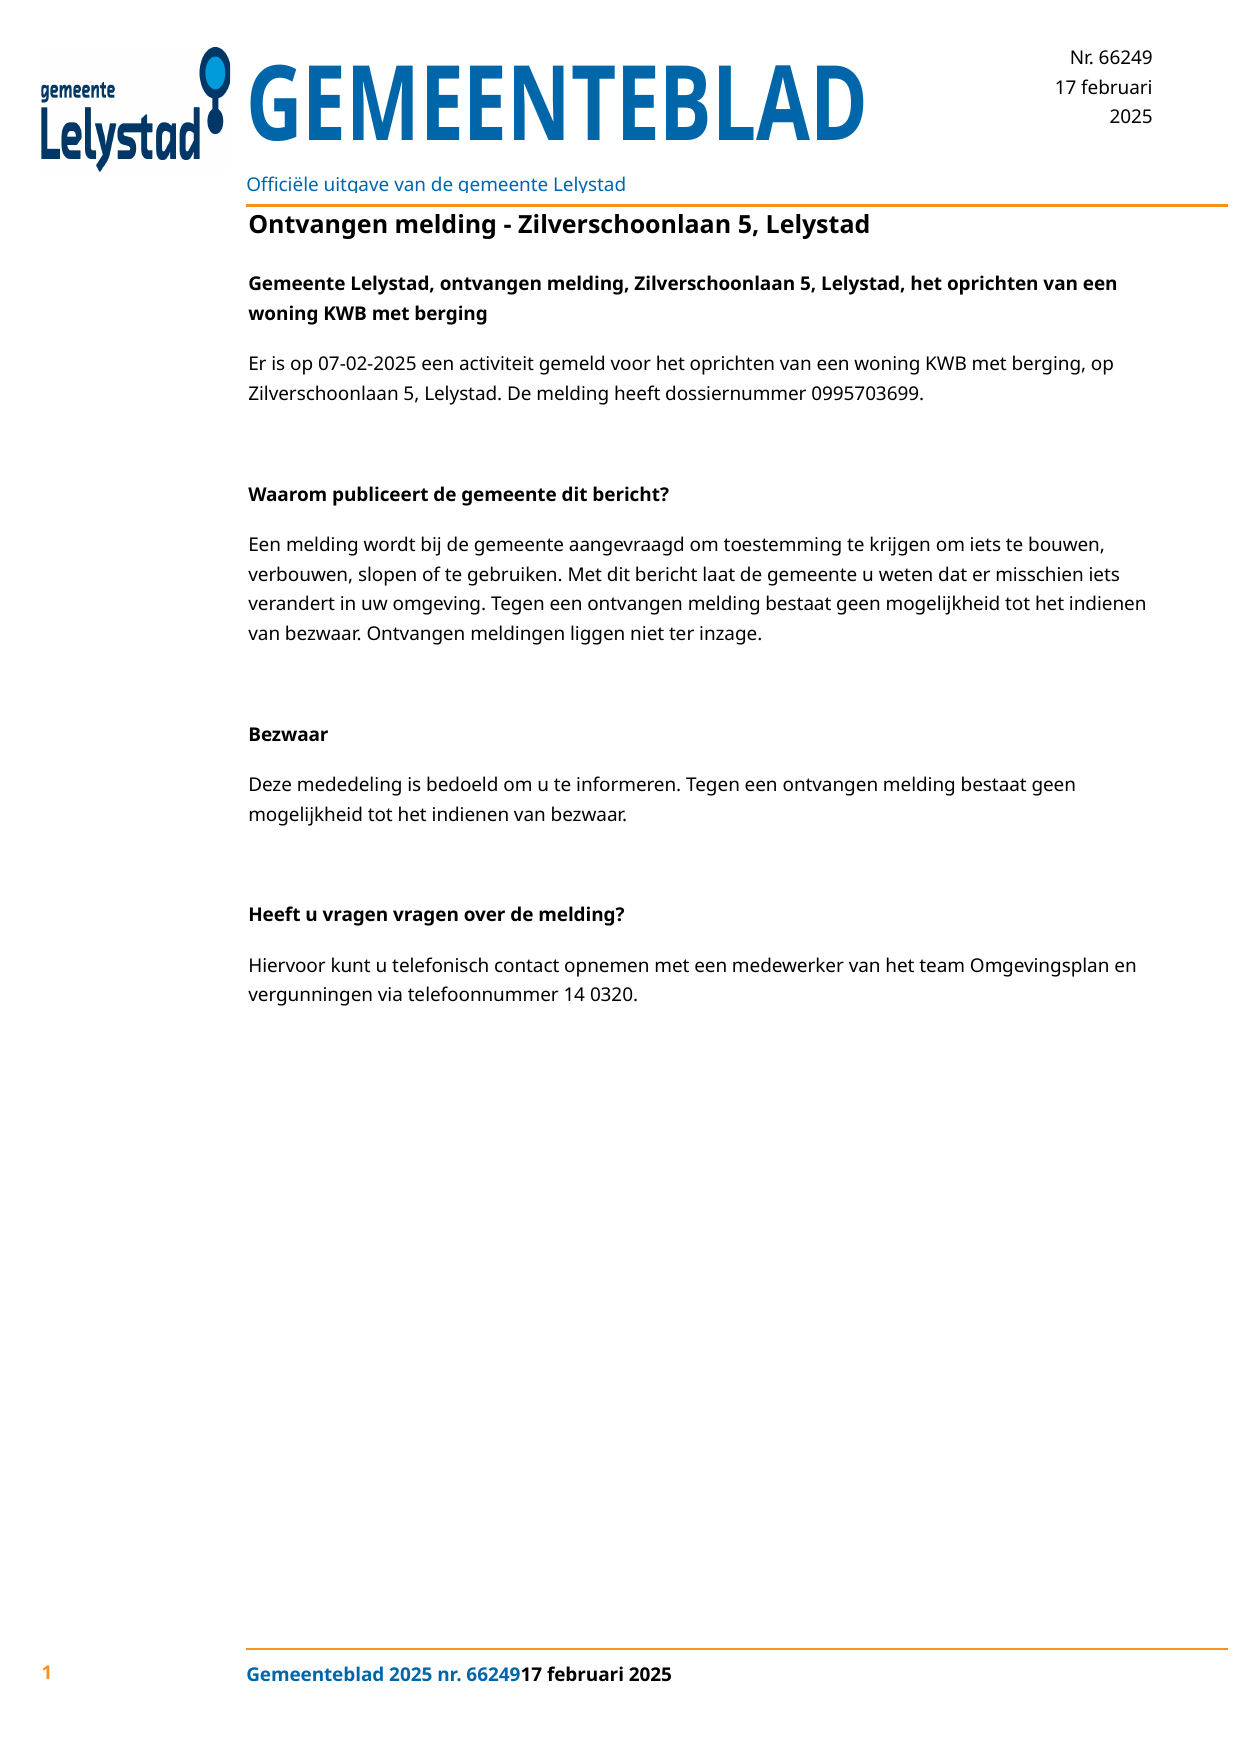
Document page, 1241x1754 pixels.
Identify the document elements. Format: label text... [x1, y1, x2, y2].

text Deze mededeling is bedoeld om u te informeren. Tegen een ontvangen melding bestaat geen mogelijkheid tot het indienen van bezwaar. [248, 771, 1152, 826]
text Waarom publiceert de gemeente dit bericht? [248, 481, 1152, 506]
text Gemeente Lelystad, ontvangen melding, Zilverschoonlaan 5, Lelystad, het oprichten van een woning KWB met berging [248, 270, 1152, 326]
picture [41, 47, 231, 172]
text Hiervoor kunt u telefonisch contact opnemen met een medewerker van het team Omgevingsplan en vergunningen via telefoonnummer 14 0320. [248, 952, 1152, 1007]
text Heeft u vragen vragen over de melding? [248, 902, 1152, 927]
text Bezwaar [248, 721, 1152, 746]
text Een melding wordt bij de gemeente aangevraagd om toestemming te krijgen om iets te bouwen, verbouwen, slopen of te gebruiken. Met dit bericht laat de gemeente u weten dat er misschien iets verandert in uw omgeving. Tegen een ontvangen melding bestaat geen mogelijkheid tot het indienen van bezwaar. Ontvangen meldingen liggen niet ter inzage. [248, 531, 1152, 646]
text Ontvangen melding - Zilverschoonlaan 5, Lelystad [248, 207, 1152, 241]
text Er is op 07-02-2025 een activiteit gemeld voor het oprichten van een woning KWB met berging, op Zilverschoonlaan 5, Lelystad. De melding heeft dossiernummer 0995703699. [248, 350, 1152, 406]
